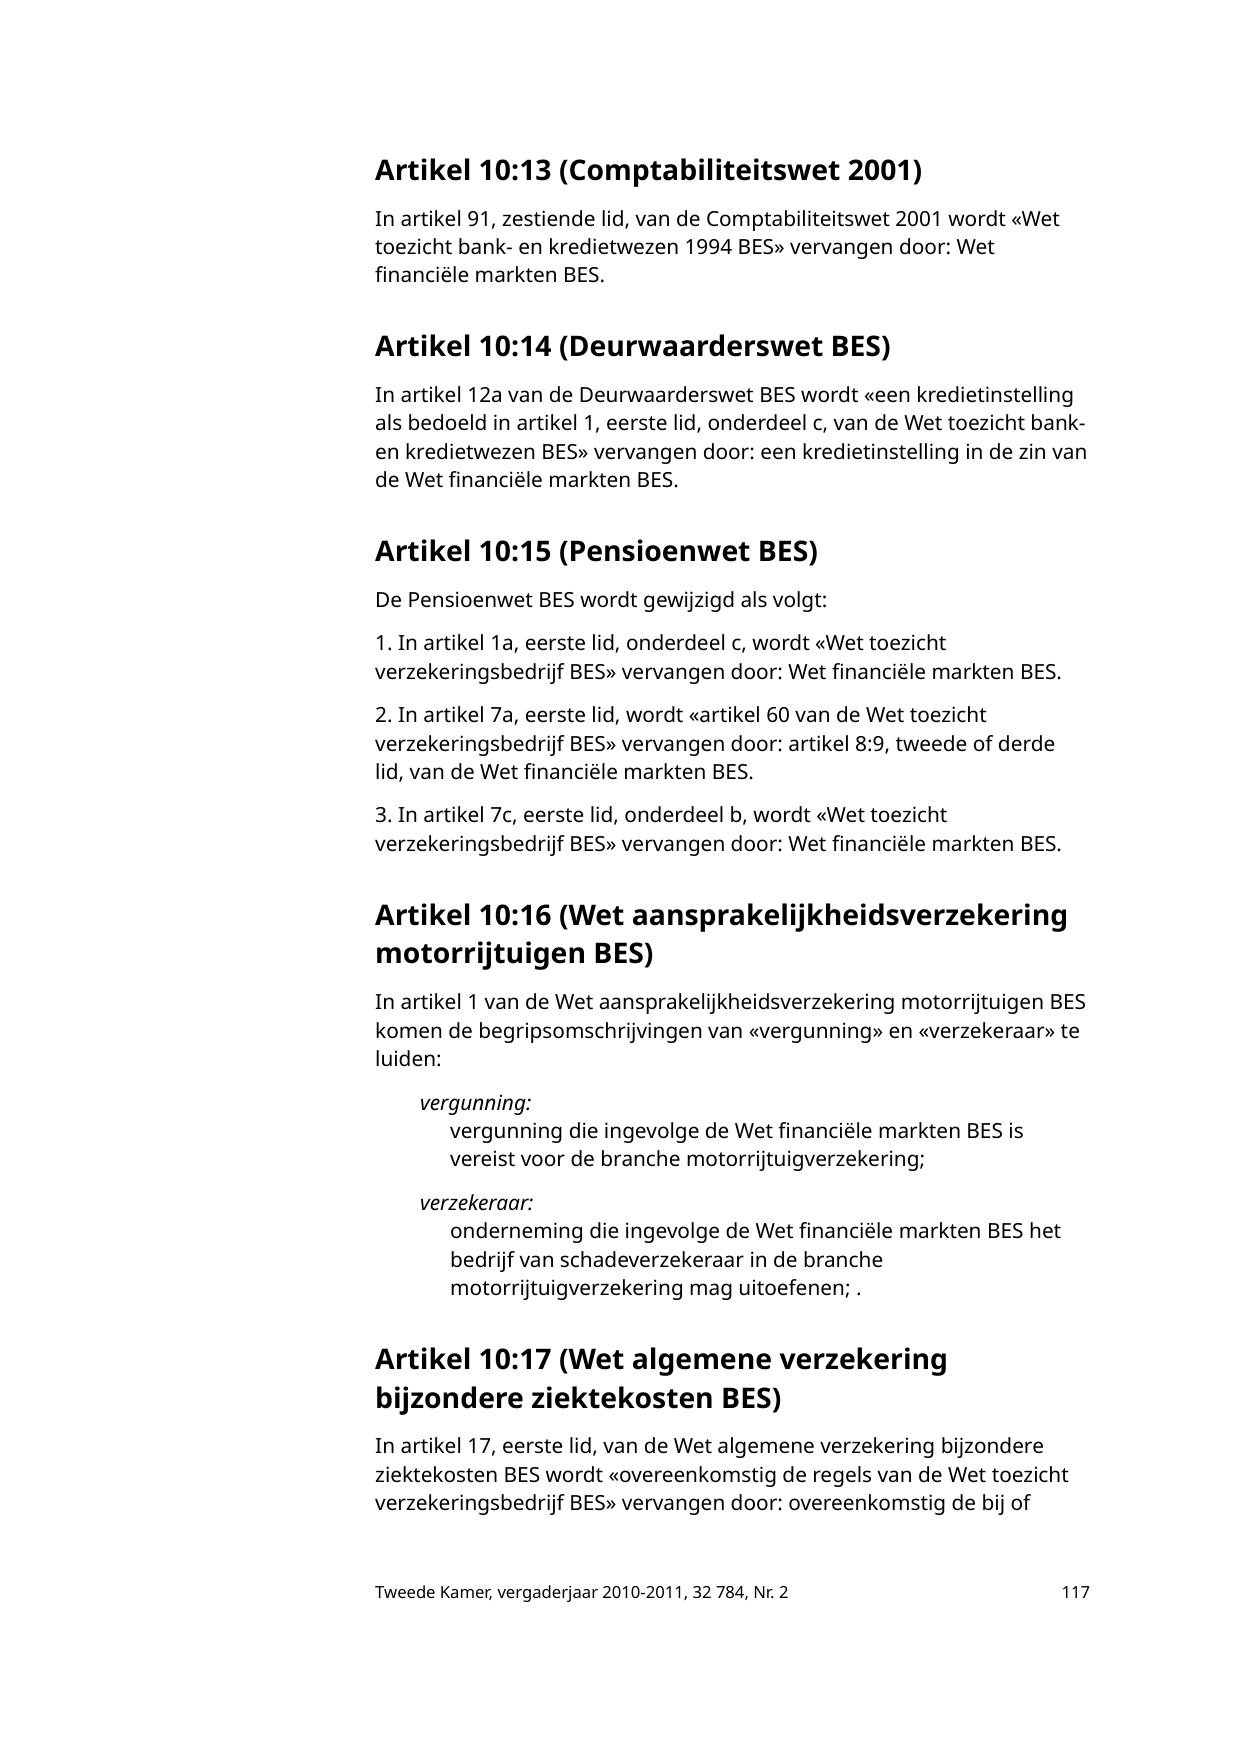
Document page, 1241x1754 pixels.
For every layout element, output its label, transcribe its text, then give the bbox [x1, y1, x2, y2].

text onderneming die ingevolge de Wet financiële markten BES het bedrijf van schadeverzekeraar in de branche motorrijtuigverzekering mag uitoefenen; . [450, 1216, 1090, 1302]
subtitle Artikel 10:14 (Deurwaarderswet BES) [375, 326, 1090, 365]
text 3. In artikel 7c, eerste lid, onderdeel b, wordt «Wet toezicht verzekeringsbedrijf BES» vervangen door: Wet financiële markten BES. [375, 801, 1090, 857]
subtitle Artikel 10:13 (Comptabiliteitswet 2001) [375, 150, 1090, 189]
text 2. In artikel 7a, eerste lid, wordt «artikel 60 van de Wet toezicht verzekeringsbedrijf BES» vervangen door: artikel 8:9, tweede of derde lid, van de Wet financiële markten BES. [375, 700, 1090, 786]
text 1. In artikel 1a, eerste lid, onderdeel c, wordt «Wet toezicht verzekeringsbedrijf BES» vervangen door: Wet financiële markten BES. [375, 628, 1090, 685]
text In artikel 17, eerste lid, van de Wet algemene verzekering bijzondere ziektekosten BES wordt «overeenkomstig de regels van de Wet toezicht verzekeringsbedrijf BES» vervangen door: overeenkomstig de bij of [375, 1431, 1090, 1517]
text In artikel 12a van de Deurwaarderswet BES wordt «een kredietinstelling als bedoeld in artikel 1, eerste lid, onderdeel c, van de Wet toezicht bank- en kredietwezen BES» vervangen door: een kredietinstelling in de zin van de Wet financiële markten BES. [375, 380, 1090, 494]
text In artikel 91, zestiende lid, van de Comptabiliteitswet 2001 wordt «Wet toezicht bank- en kredietwezen 1994 BES» vervangen door: Wet financiële markten BES. [375, 204, 1090, 289]
text vergunning die ingevolge de Wet financiële markten BES is vereist voor de branche motorrijtuigverzekering; [450, 1116, 1090, 1173]
text De Pensioenwet BES wordt gewijzigd als volgt: [375, 585, 1090, 613]
text vergunning: [420, 1088, 1090, 1116]
text verzekeraar: [420, 1188, 1090, 1216]
subtitle Artikel 10:17 (Wet algemene verzekering bijzondere ziektekosten BES) [375, 1339, 1090, 1416]
text In artikel 1 van de Wet aansprakelijkheidsverzekering motorrijtuigen BES komen de begripsomschrijvingen van «vergunning» en «verzekeraar» te luiden: [375, 987, 1090, 1073]
subtitle Artikel 10:15 (Pensioenwet BES) [375, 531, 1090, 570]
subtitle Artikel 10:16 (Wet aansprakelijkheidsverzekering motorrijtuigen BES) [375, 895, 1090, 972]
